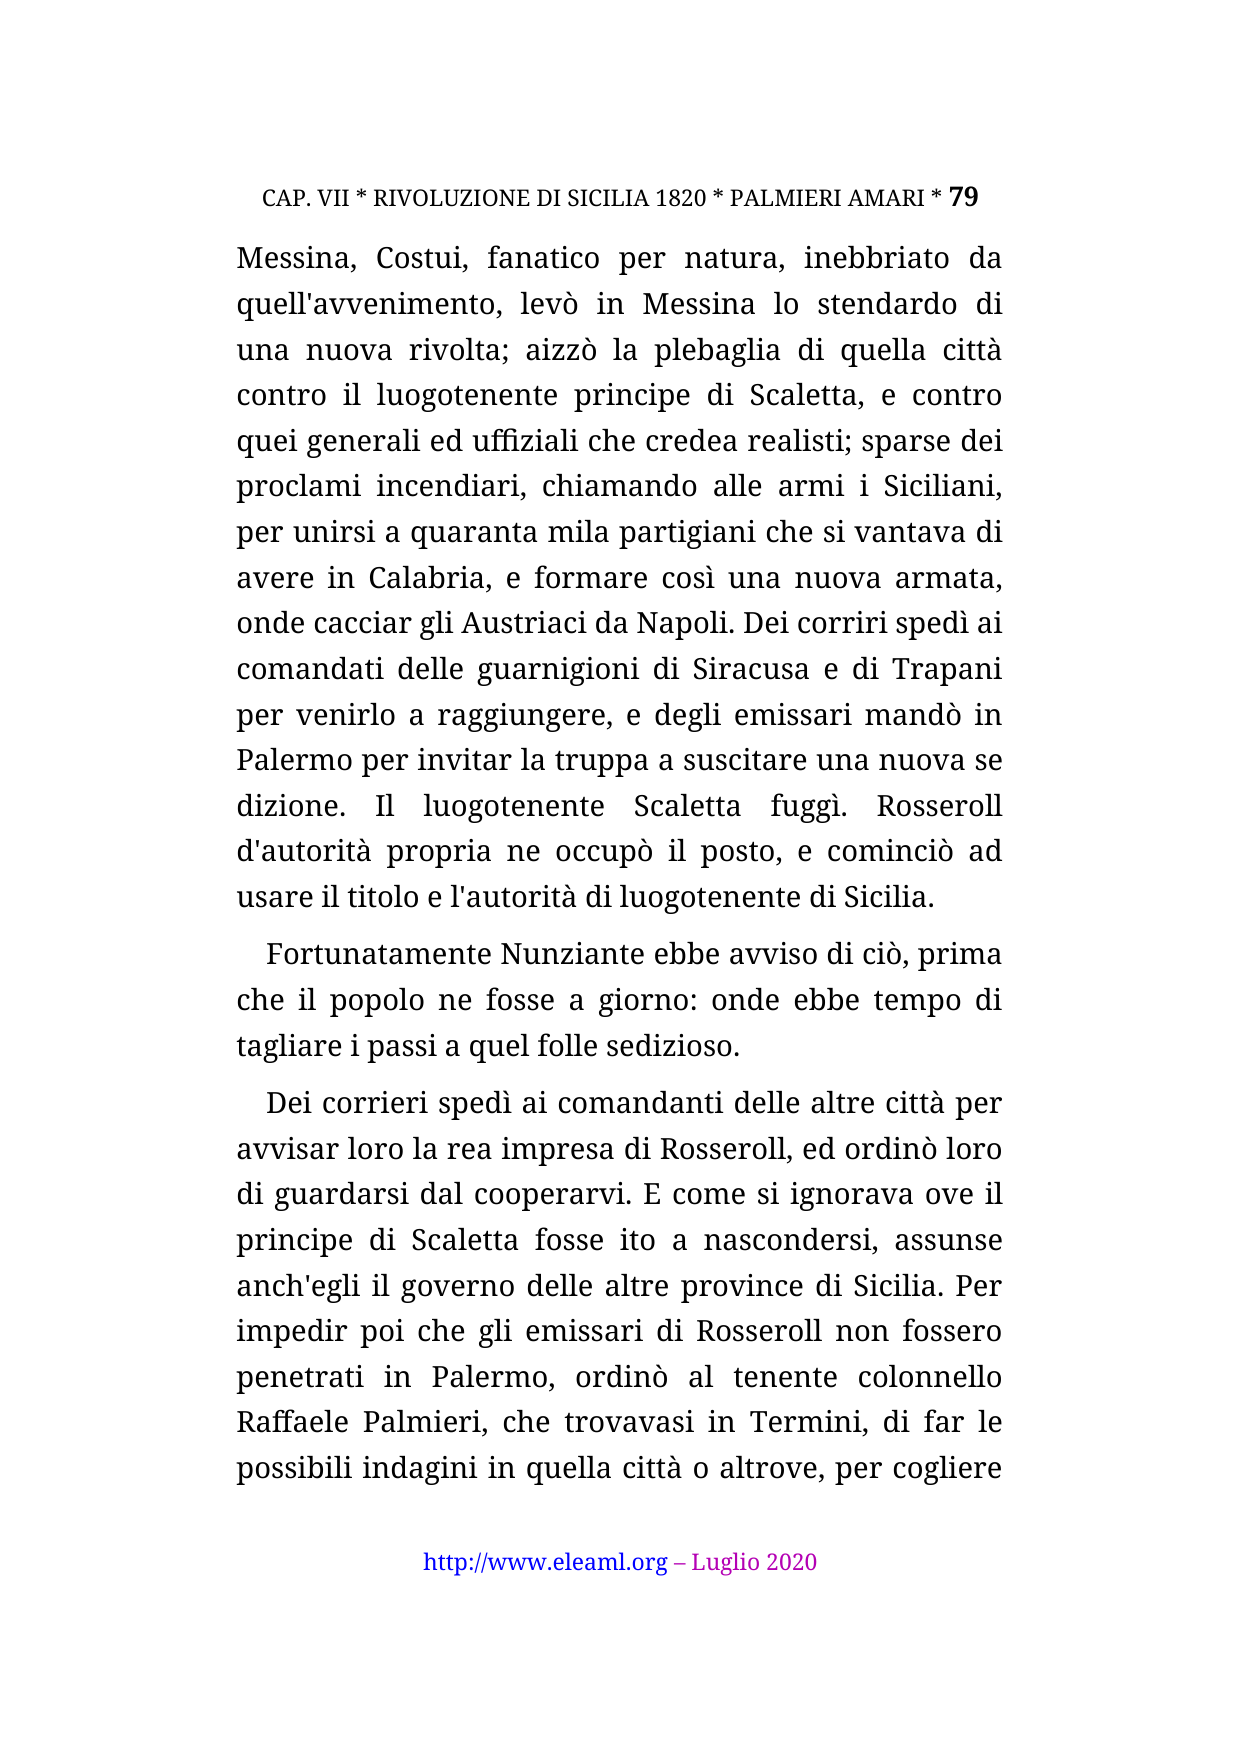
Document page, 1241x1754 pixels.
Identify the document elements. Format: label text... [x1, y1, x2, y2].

text Messina, Costui, fanatico per natura, inebbriato da quell'avvenimento, levò in Messina lo stendardo di una nuova rivolta; aizzò la plebaglia di quella città contro il luogotenente principe di Scaletta, e contro quei generali ed uffiziali che credea realisti; sparse dei proclami incendiari, chiamando alle armi i Siciliani, per unirsi a quaranta mila partigiani che si vantava di avere in Calabria, e formare così una nuova armata, onde cacciar gli Austriaci da Napoli. Dei corriri spedì ai comandati delle guarnigioni di Siracusa e di Trapani per venirlo a raggiungere, e degli emissari mandò in Palermo per invitar la truppa a suscitare una nuova se dizione. Il luogotenente Scaletta fuggì. Rosseroll d'autorità propria ne occupò il posto, e cominciò ad usare il titolo e l'autorità di luogotenente di Sicilia. [236, 237, 1004, 916]
text Dei corrieri spedì ai comandanti delle altre città per avvisar loro la rea impresa di Rosseroll, ed ordinò loro di guardarsi dal cooperarvi. E come si ignorava ove il principe di Scaletta fosse ito a nascondersi, assunse anch'egli il governo delle altre province di Sicilia. Per impedir poi che gli emissari di Rosseroll non fossero penetrati in Palermo, ordinò al tenente colonnello Raffaele Palmieri, che trovavasi in Termini, di far le possibili indagini in quella città o altrove, per cogliere [236, 1082, 1004, 1487]
text Fortunatamente Nunziante ebbe avviso di ciò, prima che il popolo ne fosse a giorno: onde ebbe tempo di tagliare i passi a quel folle sedizioso. [236, 934, 1004, 1064]
